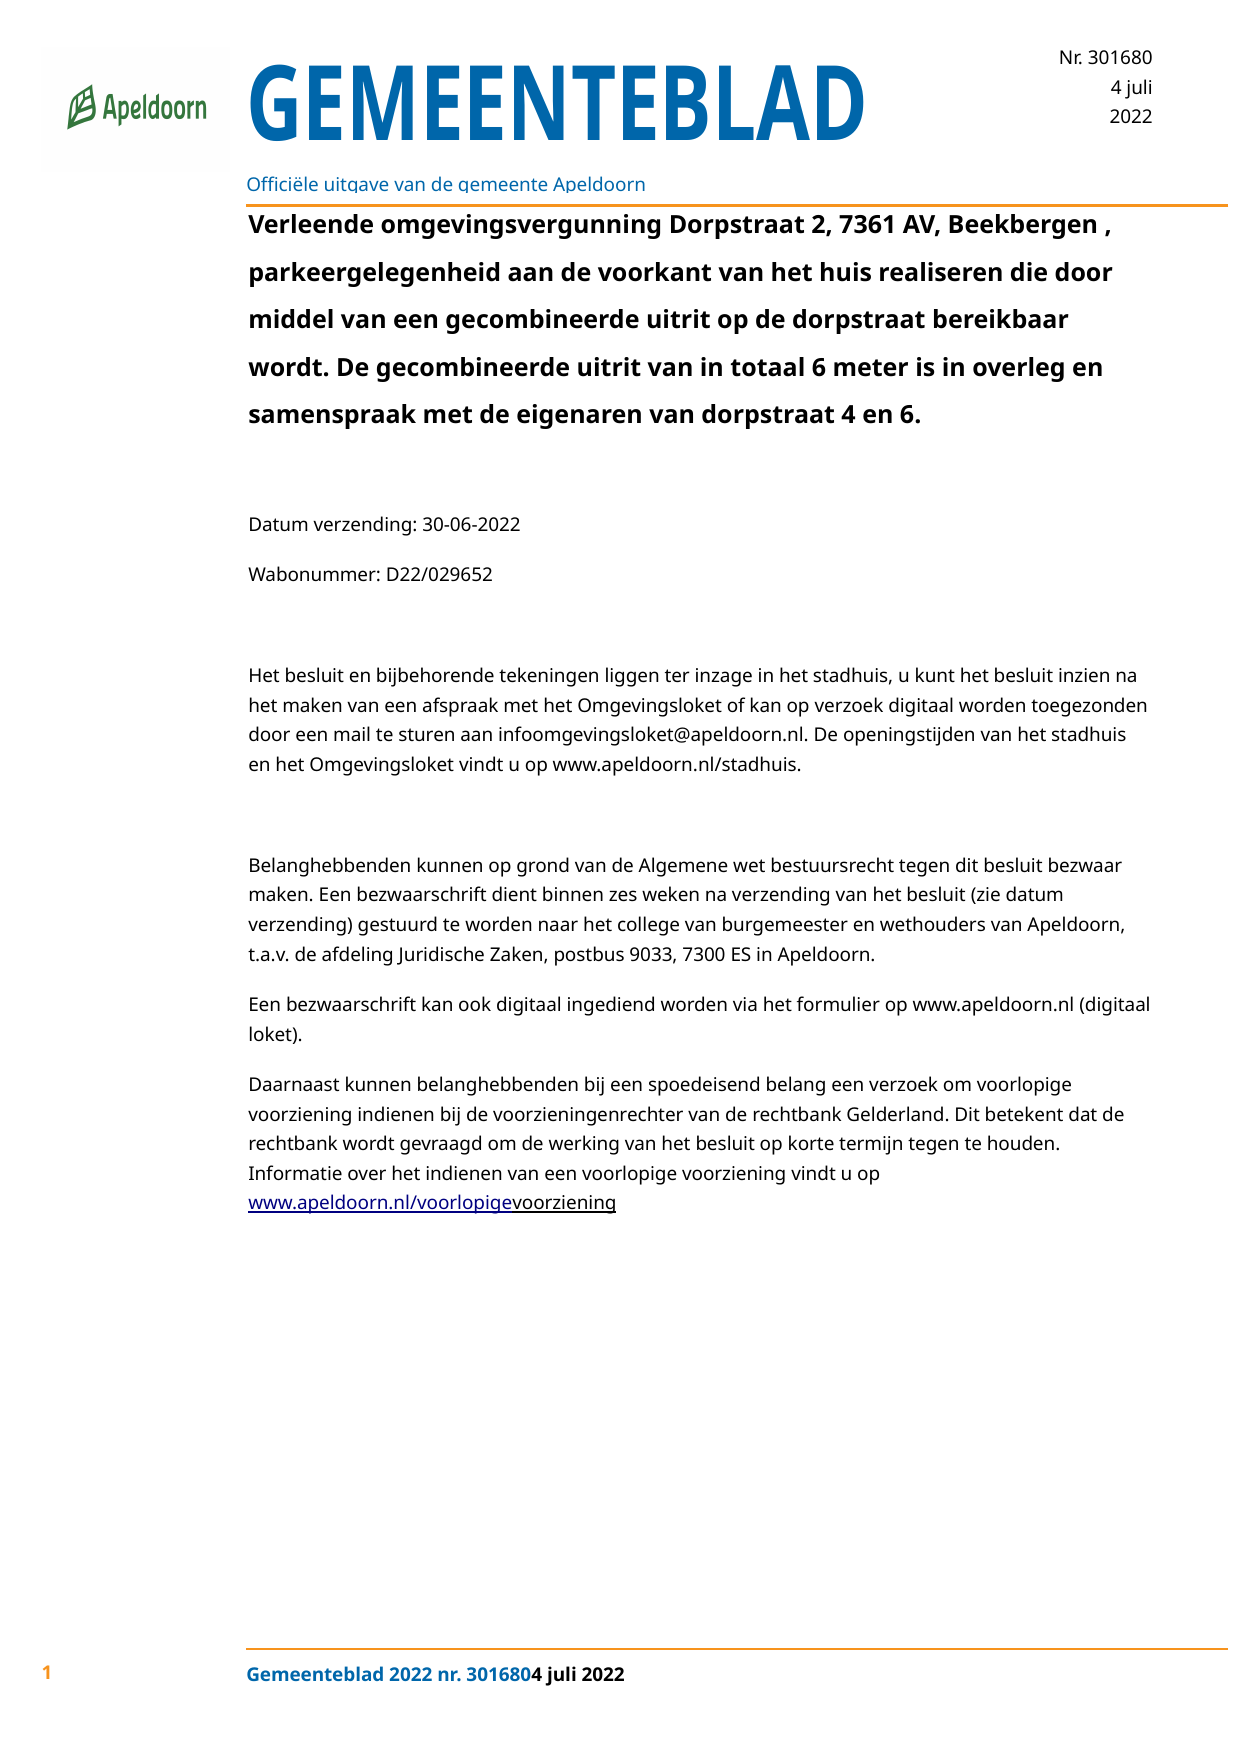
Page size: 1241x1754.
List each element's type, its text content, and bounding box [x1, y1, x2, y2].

text Belanghebbenden kunnen op grond van de Algemene wet bestuursrecht tegen dit besluit bezwaar maken. Een bezwaarschrift dient binnen zes weken na verzending van het besluit (zie datum verzending) gestuurd te worden naar het college van burgemeester en wethouders van Apeldoorn, t.a.v. de afdeling Juridische Zaken, postbus 9033, 7300 ES in Apeldoorn. [248, 852, 1152, 966]
text Datum verzending: 30-06-2022 [248, 511, 1152, 537]
text Wabonummer: D22/029652 [248, 562, 1152, 587]
text Daarnaast kunnen belanghebbenden bij een spoedeisend belang een verzoek om voorlopige voorziening indienen bij de voorzieningenrechter van de rechtbank Gelderland. Dit betekent dat de rechtbank wordt gevraagd om de werking van het besluit op korte termijn tegen te houden. Informatie over het indienen van een voorlopige voorziening vindt u op www.apeldoorn.nl/voorlopigevoorziening [248, 1071, 1152, 1215]
text Verleende omgevingsvergunning Dorpstraat 2, 7361 AV, Beekbergen , parkeergelegenheid aan de voorkant van het huis realiseren die door middel van een gecombineerde uitrit op de dorpstraat bereikbaar wordt. De gecombineerde uitrit van in totaal 6 meter is in overleg en samenspraak met de eigenaren van dorpstraat 4 en 6. [248, 207, 1152, 431]
text Een bezwaarschrift kan ook digitaal ingediend worden via het formulier op www.apeldoorn.nl (digitaal loket). [248, 991, 1152, 1046]
text Het besluit en bijbehorende tekeningen liggen ter inzage in het stadhuis, u kunt het besluit inzien na het maken van een afspraak met het Omgevingsloket of kan op verzoek digitaal worden toegezonden door een mail te sturen aan infoomgevingsloket@apeldoorn.nl. De openingstijden van het stadhuis en het Omgevingsloket vindt u op www.apeldoorn.nl/stadhuis. [248, 662, 1152, 777]
picture [41, 47, 231, 172]
